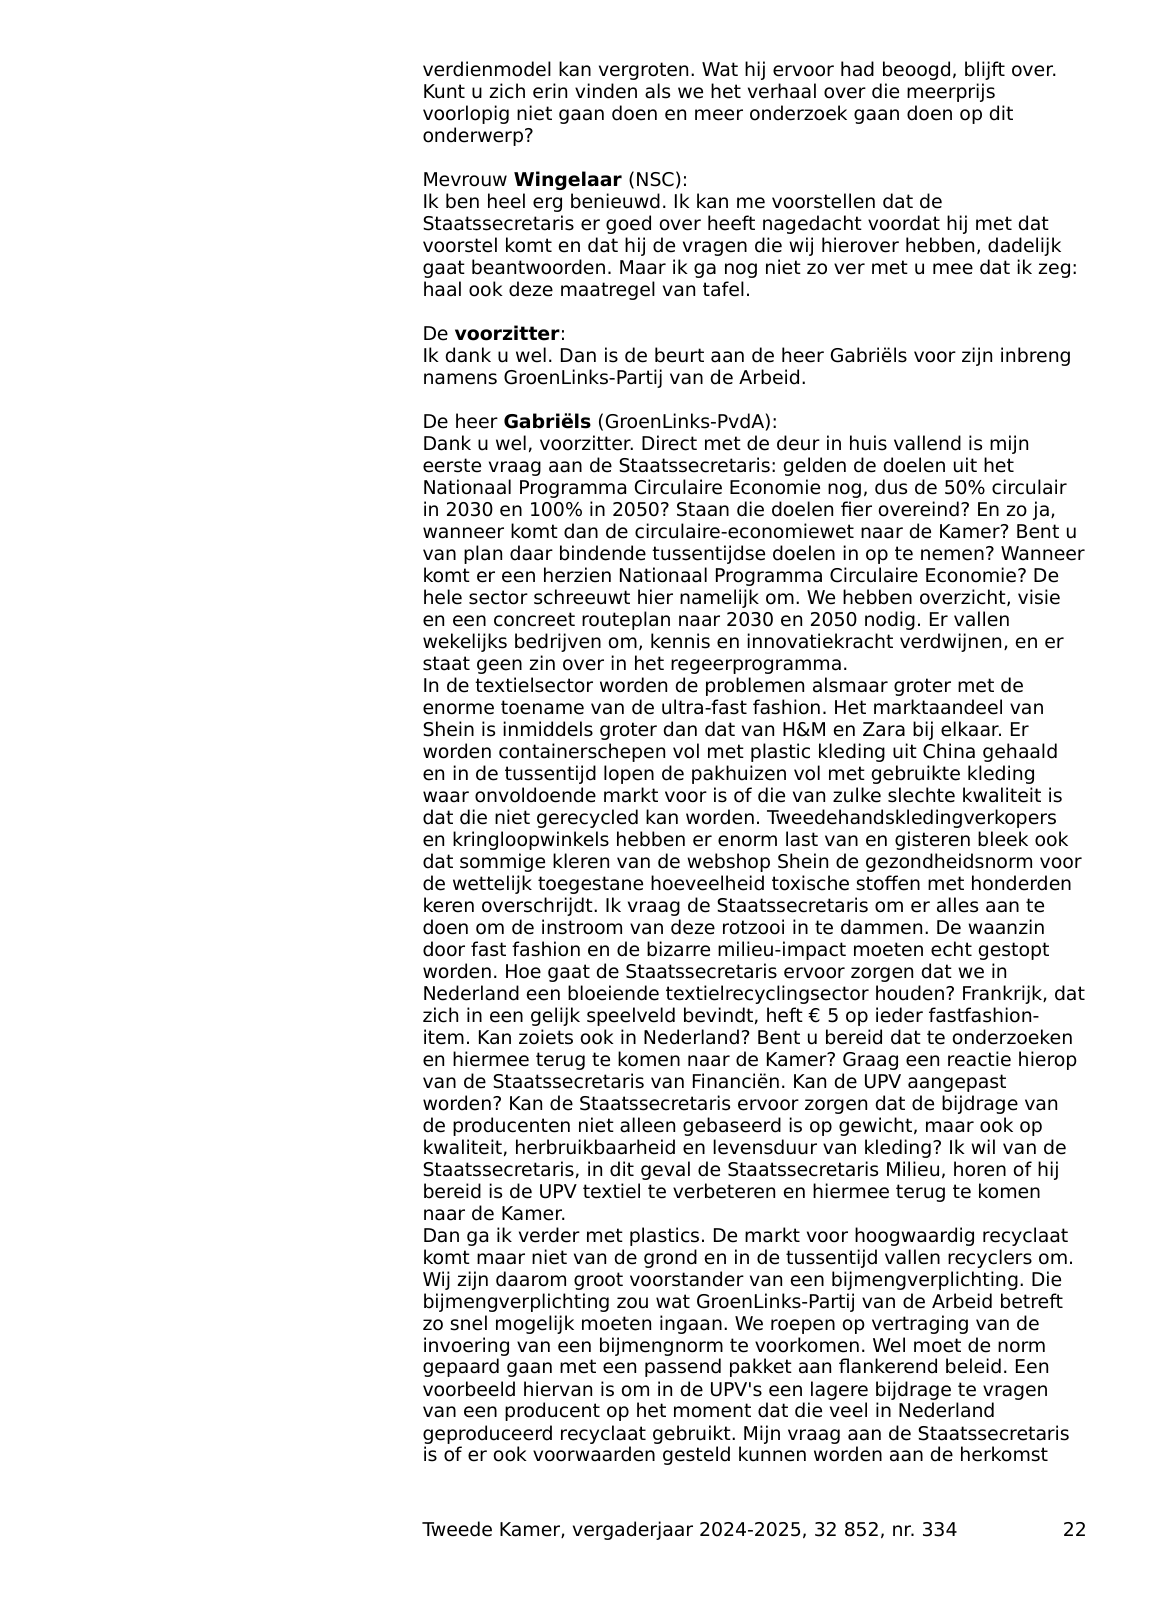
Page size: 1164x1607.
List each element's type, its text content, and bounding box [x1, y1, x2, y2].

text In de textielsector worden de problemen alsmaar groter met de enorme toename van de ultra-fast fashion. Het marktaandeel van Shein is inmiddels groter dan dat van H&M en Zara bij elkaar. Er worden containerschepen vol met plastic kleding uit China gehaald en in de tussentijd lopen de pakhuizen vol met gebruikte kleding waar onvoldoende markt voor is of die van zulke slechte kwaliteit is dat die niet gerecycled kan worden. Tweedehandskledingverkopers en kringloopwinkels hebben er enorm last van en gisteren bleek ook dat sommige kleren van de webshop Shein de gezondheidsnorm voor de wettelijk toegestane hoeveelheid toxische stoffen met honderden keren overschrijdt. Ik vraag de Staatssecretaris om er alles aan te doen om de instroom van deze rotzooi in te dammen. De waanzin door fast fashion en de bizarre milieu-impact moeten echt gestopt worden. Hoe gaat de Staatssecretaris ervoor zorgen dat we in Nederland een bloeiende textielrecyclingsector houden? Frankrijk, dat zich in een gelijk speelveld bevindt, heft € 5 op ieder fastfashion-item. Kan zoiets ook in Nederland? Bent u bereid dat te onderzoeken en hiermee terug te komen naar de Kamer? Graag een reactie hierop van de Staatssecretaris van Financiën. Kan de UPV aangepast worden? Kan de Staatssecretaris ervoor zorgen dat de bijdrage van de producenten niet alleen gebaseerd is op gewicht, maar ook op kwaliteit, herbruikbaarheid en levensduur van kleding? Ik wil van de Staatssecretaris, in dit geval de Staatssecretaris Milieu, horen of hij bereid is de UPV textiel te verbeteren en hiermee terug te komen naar de Kamer. [422, 675, 1087, 1224]
text Dank u wel, voorzitter. Direct met de deur in huis vallend is mijn eerste vraag aan de Staatssecretaris: gelden de doelen uit het Nationaal Programma Circulaire Economie nog, dus de 50% circulair in 2030 en 100% in 2050? Staan die doelen fier overeind? En zo ja, wanneer komt dan de circulaire-economiewet naar de Kamer? Bent u van plan daar bindende tussentijdse doelen in op te nemen? Wanneer komt er een herzien Nationaal Programma Circulaire Economie? De hele sector schreeuwt hier namelijk om. We hebben overzicht, visie en een concreet routeplan naar 2030 en 2050 nodig. Er vallen wekelijks bedrijven om, kennis en innovatiekracht verdwijnen, en er staat geen zin over in het regeerprogramma. [422, 433, 1087, 675]
text Ik ben heel erg benieuwd. Ik kan me voorstellen dat de Staatssecretaris er goed over heeft nagedacht voordat hij met dat voorstel komt en dat hij de vragen die wij hierover hebben, dadelijk gaat beantwoorden. Maar ik ga nog niet zo ver met u mee dat ik zeg: haal ook deze maatregel van tafel. [422, 191, 1087, 301]
text Mevrouw Wingelaar (NSC): [422, 169, 1087, 191]
text Ik dank u wel. Dan is de beurt aan de heer Gabriëls voor zijn inbreng namens GroenLinks-Partij van de Arbeid. [422, 345, 1087, 389]
text De heer Gabriëls (GroenLinks-PvdA): [422, 411, 1087, 433]
text verdienmodel kan vergroten. Wat hij ervoor had beoogd, blijft over. Kunt u zich erin vinden als we het verhaal over die meerprijs voorlopig niet gaan doen en meer onderzoek gaan doen op dit onderwerp? [422, 59, 1087, 147]
text De voorzitter: [422, 323, 1087, 345]
text Dan ga ik verder met plastics. De markt voor hoogwaardig recyclaat komt maar niet van de grond en in de tussentijd vallen recyclers om. Wij zijn daarom groot voorstander van een bijmengverplichting. Die bijmengverplichting zou wat GroenLinks-Partij van de Arbeid betreft zo snel mogelijk moeten ingaan. We roepen op vertraging van de invoering van een bijmengnorm te voorkomen. Wel moet de norm gepaard gaan met een passend pakket aan flankerend beleid. Een voorbeeld hiervan is om in de UPV's een lagere bijdrage te vragen van een producent op het moment dat die veel in Nederland geproduceerd recyclaat gebruikt. Mijn vraag aan de Staatssecretaris is of er ook voorwaarden gesteld kunnen worden aan de herkomst [422, 1224, 1087, 1466]
